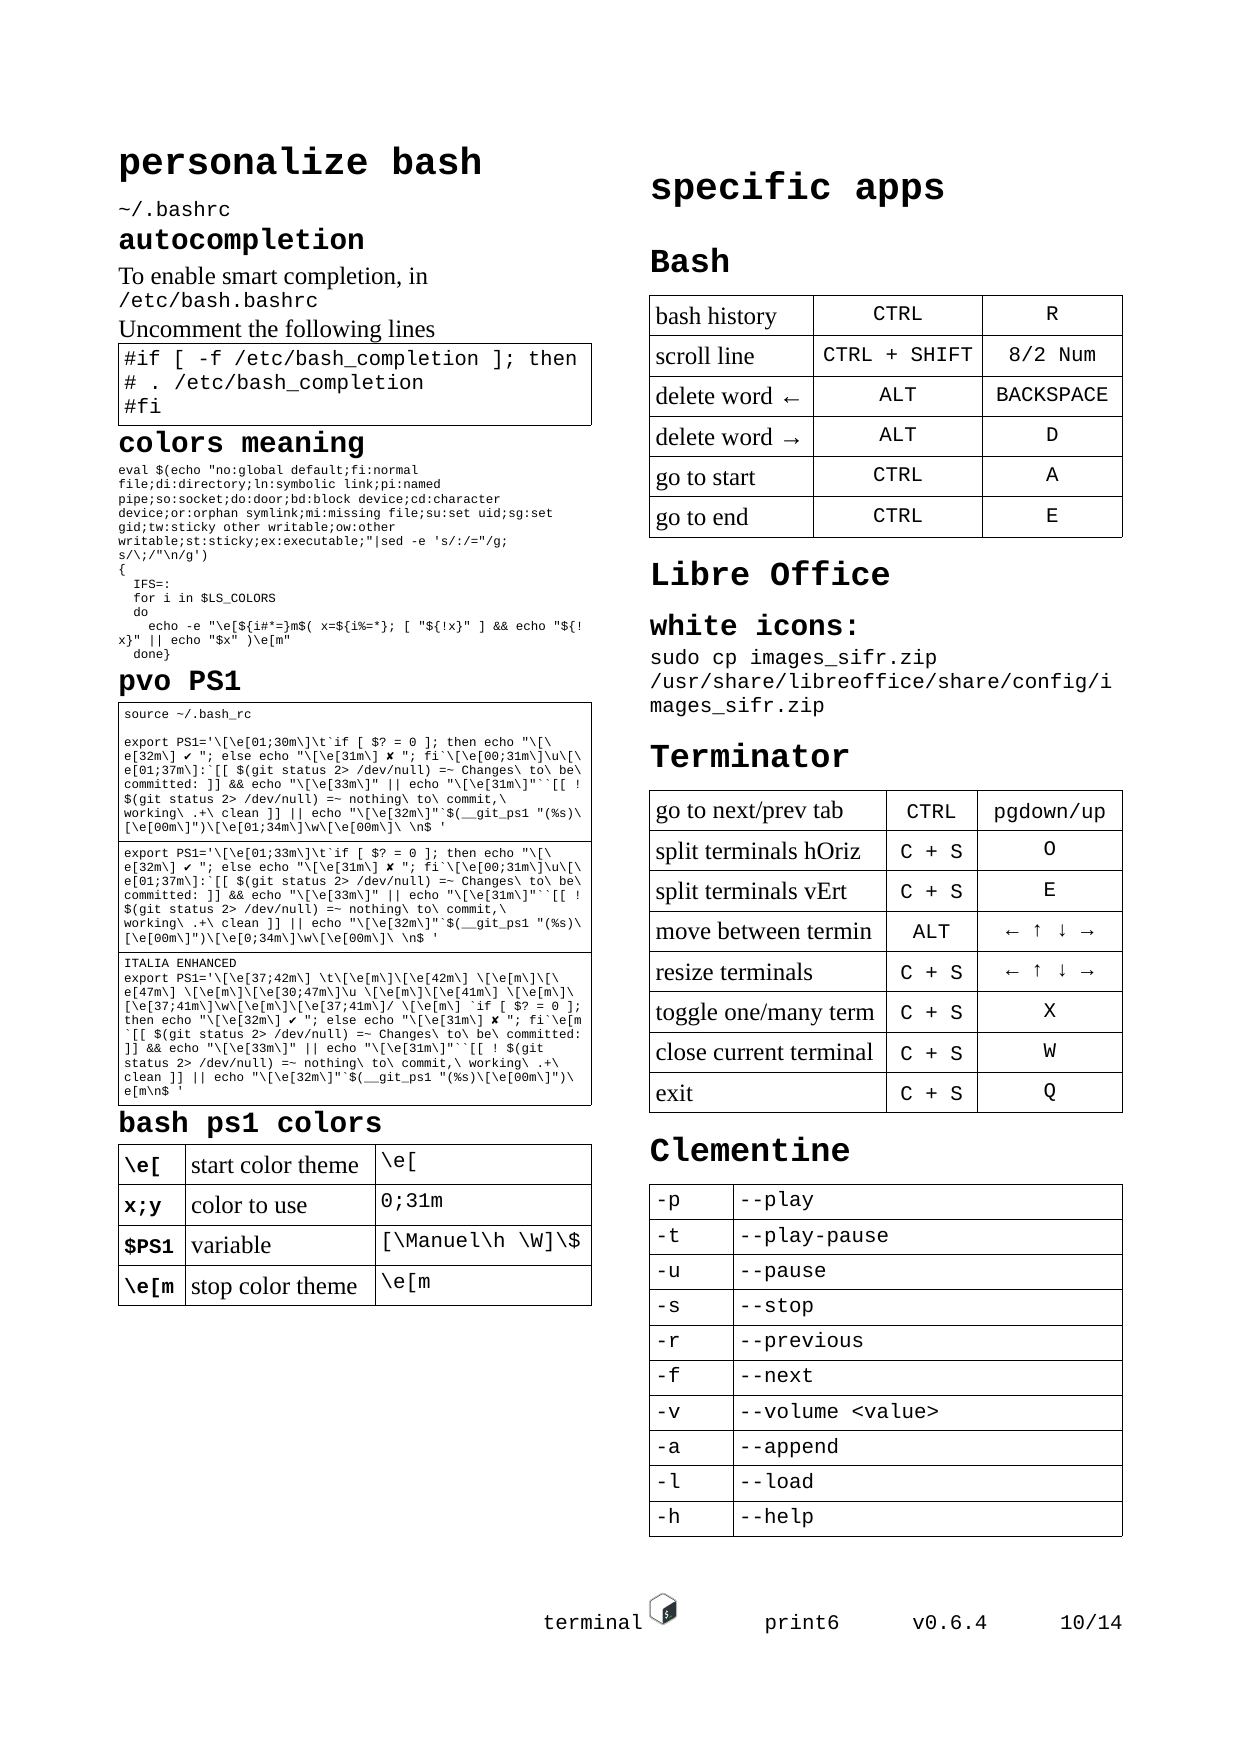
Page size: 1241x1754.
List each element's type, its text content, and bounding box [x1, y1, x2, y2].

table_cell C + S [887, 1033, 977, 1072]
subtitle Clementine [649, 1133, 1122, 1171]
table_cell --next [734, 1361, 1122, 1395]
table_header #if [ -f /etc/bash_completion ]; then # . /etc/bash_completion #fi [119, 344, 591, 425]
table_cell export PS1='\[\e[01;33m\]\t`if [ $? = 0 ]; then echo "\[\e[32m\] ✔ "; else echo "\[\e[31m\] ✘ "; fi`\[\e[00;31m\]\u\[\e[01;37m\]:`[[ $(git status 2> /dev/null) =~ Changes\ to\ be\ committed: ]] && echo "\[\e[33m\]" || echo "\[\e[31m\]"``[[ ! $(git status 2> /dev/null) =~ nothing\ to\ commit,\ working\ .+\ clean ]] || echo "\[\e[32m\]"`$(__git_ps1 "(%s)\[\e[00m\]")\[\e[0;34m\]\w\[\e[00m\]\ \n$ ' [119, 842, 591, 952]
text Uncomment the following lines [118, 314, 591, 342]
text /etc/bash.bashrc [118, 290, 591, 314]
table_cell ← ↑ ↓ → [978, 952, 1122, 991]
table_cell -r [650, 1326, 733, 1360]
subtitle Libre Office [649, 558, 1122, 596]
text done} [118, 648, 591, 663]
subtitle Terminator [649, 739, 1122, 777]
table_cell move between termin [650, 912, 886, 951]
table_cell --play-pause [734, 1220, 1122, 1254]
table_cell \e[m [119, 1266, 185, 1305]
text { [118, 563, 591, 578]
table_cell x;y [119, 1185, 185, 1225]
table_cell --help [734, 1502, 1122, 1536]
table_cell C + S [887, 1073, 977, 1112]
table_cell C + S [887, 992, 977, 1032]
table_cell CTRL [814, 497, 982, 537]
text for i in $LS_COLORS [118, 592, 591, 606]
table_cell 8/2 Num [983, 336, 1122, 376]
table_cell E [978, 871, 1122, 911]
subtitle pvo PS1 [118, 666, 591, 699]
text IFS=: [118, 578, 591, 592]
table_header CTRL [887, 791, 977, 830]
text sudo cp images_sifr.zip /usr/share/libreoffice/share/config/images_sifr.zip [649, 647, 1122, 718]
table_cell W [978, 1033, 1122, 1072]
table_header bash history [650, 296, 813, 335]
subtitle bash ps1 colors [118, 1108, 591, 1141]
table_header go to next/prev tab [650, 791, 886, 830]
table_cell ALT [814, 377, 982, 416]
table_cell resize terminals [650, 952, 886, 991]
table_cell BACKSPACE [983, 377, 1122, 416]
subtitle colors meaning [118, 428, 591, 461]
table_cell C + S [887, 952, 977, 991]
text eval $(echo "no:global default;fi:normal file;di:directory;ln:symbolic link;pi:named pipe;so:socket;do:door;bd:block device;cd:character device;or:orphan symlink;mi:missing file;su:set uid;sg:set gid;tw:sticky other writable;ow:other writable;st:sticky;ex:executable;"|sed -e 's/:/="/g; s/\;/"\n/g') [118, 464, 591, 563]
table_header --play [734, 1185, 1122, 1219]
table_cell --previous [734, 1326, 1122, 1360]
table_cell -h [650, 1502, 733, 1536]
table_cell -u [650, 1255, 733, 1289]
subtitle specific apps [649, 168, 1122, 211]
table_cell --load [734, 1466, 1122, 1501]
table_cell ITALIA ENHANCED export PS1='\[\e[37;42m\] \t\[\e[m\]\[\e[42m\] \[\e[m\]\[\e[47m\] \[\e[m\]\[\e[30;47m\]\u \[\e[m\]\[\e[41m\] \[\e[m\]\[\e[37;41m\]\w\[\e[m\]\[\e[37;41m\]/ \[\e[m\] `if [ $? = 0 ]; then echo "\[\e[32m\] ✔ "; else echo "\[\e[31m\] ✘ "; fi`\e[m `[[ $(git status 2> /dev/null) =~ Changes\ to\ be\ committed: ]] && echo "\[\e[33m\]" || echo "\[\e[31m\]"``[[ ! $(git status 2> /dev/null) =~ nothing\ to\ commit,\ working\ .+\ clean ]] || echo "\[\e[32m\]"`$(__git_ps1 "(%s)\[\e[00m\]")\e[m\n$ ' [119, 953, 591, 1105]
table_cell -a [650, 1431, 733, 1465]
subtitle Bash [649, 244, 1122, 282]
table_cell E [983, 497, 1122, 537]
table_cell [\Manuel\h \W]\$ [376, 1226, 591, 1265]
picture [642, 1588, 684, 1630]
table_cell variable [186, 1226, 375, 1265]
table_cell delete word → [650, 417, 813, 456]
table_header CTRL [814, 296, 982, 335]
table_cell \e[m [376, 1266, 591, 1305]
table_cell Q [978, 1073, 1122, 1112]
table_cell --pause [734, 1255, 1122, 1289]
table_cell color to use [186, 1185, 375, 1225]
table_header -p [650, 1185, 733, 1219]
table_cell exit [650, 1073, 886, 1112]
subtitle white icons: [649, 611, 1122, 644]
subtitle personalize bash [118, 143, 591, 186]
table_cell split terminals hOriz [650, 831, 886, 870]
table_header start color theme [186, 1145, 375, 1184]
table_cell --stop [734, 1290, 1122, 1324]
text echo -e "\e[${i#*=}m$( x=${i%=*}; [ "${!x}" ] && echo "${!x}" || echo "$x" )\e[m" [118, 620, 591, 648]
table_cell toggle one/many term [650, 992, 886, 1032]
table_cell --append [734, 1431, 1122, 1465]
table_cell ← ↑ ↓ → [978, 912, 1122, 951]
table_header \e[ [119, 1145, 185, 1184]
table_cell go to start [650, 457, 813, 496]
table_header pgdown/up [978, 791, 1122, 830]
text To enable smart completion, in [118, 261, 591, 290]
table_cell -f [650, 1361, 733, 1395]
table_cell X [978, 992, 1122, 1032]
text do [118, 606, 591, 620]
table_cell stop color theme [186, 1266, 375, 1305]
table_header R [983, 296, 1122, 335]
table_cell $PS1 [119, 1226, 185, 1265]
table_cell -l [650, 1466, 733, 1501]
table_cell --volume <value> [734, 1396, 1122, 1430]
table_header source ~/.bash_rc export PS1='\[\e[01;30m\]\t`if [ $? = 0 ]; then echo "\[\e[32m\] ✔ "; else echo "\[\e[31m\] ✘ "; fi`\[\e[00;31m\]\u\[\e[01;37m\]:`[[ $(git status 2> /dev/null) =~ Changes\ to\ be\ committed: ]] && echo "\[\e[33m\]" || echo "\[\e[31m\]"``[[ ! $(git status 2> /dev/null) =~ nothing\ to\ commit,\ working\ .+\ clean ]] || echo "\[\e[32m\]"`$(__git_ps1 "(%s)\[\e[00m\]")\[\e[01;34m\]\w\[\e[00m\]\ \n$ ' [119, 703, 591, 841]
table_cell delete word ← [650, 377, 813, 416]
table_cell -t [650, 1220, 733, 1254]
table_header \e[ [376, 1145, 591, 1184]
table_cell -v [650, 1396, 733, 1430]
table_cell scroll line [650, 336, 813, 376]
text ~/.bashrc [118, 198, 591, 222]
table_cell ALT [887, 912, 977, 951]
table_cell split terminals vErt [650, 871, 886, 911]
table_cell C + S [887, 831, 977, 870]
table_cell go to end [650, 497, 813, 537]
table_cell ALT [814, 417, 982, 456]
table_cell -s [650, 1290, 733, 1324]
table_cell C + S [887, 871, 977, 911]
table_cell O [978, 831, 1122, 870]
table_cell CTRL + SHIFT [814, 336, 982, 376]
table_cell 0;31m [376, 1185, 591, 1225]
table_cell A [983, 457, 1122, 496]
table_cell close current terminal [650, 1033, 886, 1072]
table_cell D [983, 417, 1122, 456]
subtitle autocompletion [118, 225, 591, 258]
table_cell CTRL [814, 457, 982, 496]
